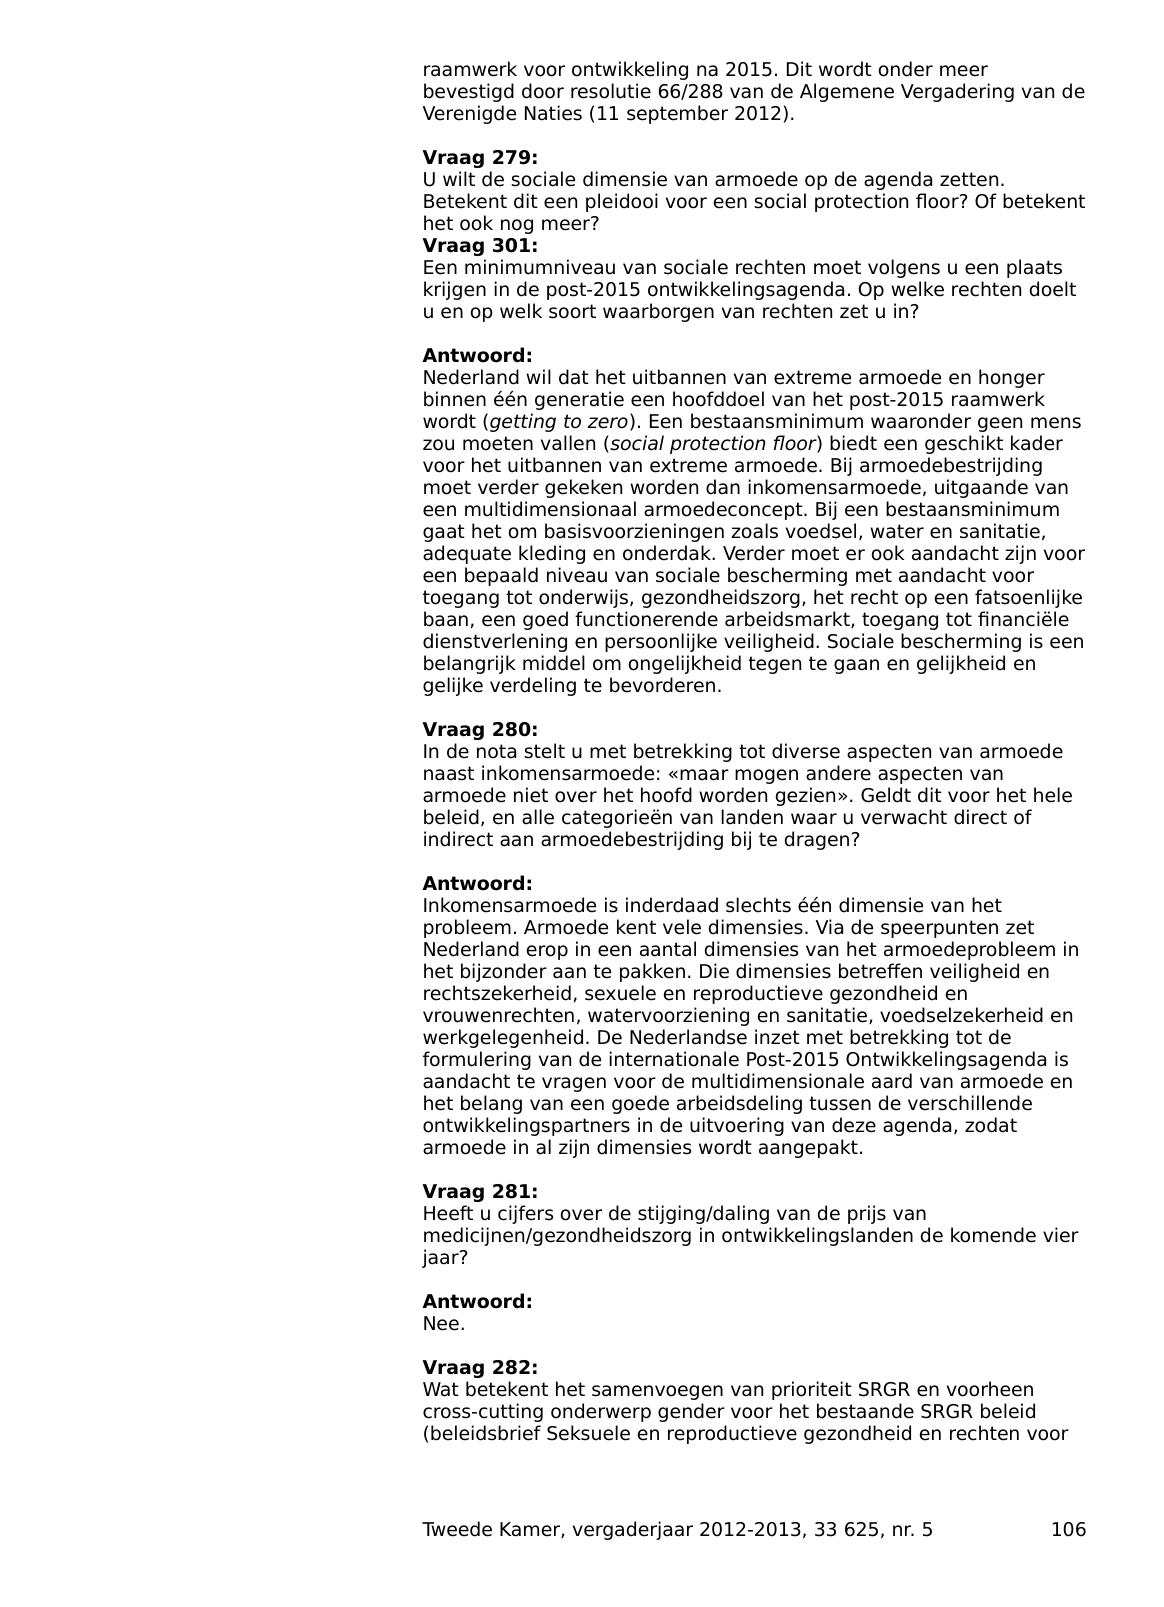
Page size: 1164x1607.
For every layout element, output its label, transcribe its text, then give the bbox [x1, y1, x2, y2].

text Heeft u cijfers over de stijging/daling van de prijs van medicijnen/gezondheidszorg in ontwikkelingslanden de komende vier jaar? [422, 1203, 1087, 1269]
text In de nota stelt u met betrekking tot diverse aspecten van armoede naast inkomensarmoede: «maar mogen andere aspecten van armoede niet over het hoofd worden gezien». Geldt dit voor het hele beleid, en alle categorieën van landen waar u verwacht direct of indirect aan armoedebestrijding bij te dragen? [422, 741, 1087, 851]
text Nederland wil dat het uitbannen van extreme armoede en honger binnen één generatie een hoofddoel van het post-2015 raamwerk wordt (getting to zero). Een bestaansminimum waaronder geen mens zou moeten vallen (social protection floor) biedt een geschikt kader voor het uitbannen van extreme armoede. Bij armoedebestrijding moet verder gekeken worden dan inkomensarmoede, uitgaande van een multidimensionaal armoedeconcept. Bij een bestaansminimum gaat het om basisvoorzieningen zoals voedsel, water en sanitatie, adequate kleding en onderdak. Verder moet er ook aandacht zijn voor een bepaald niveau van sociale bescherming met aandacht voor toegang tot onderwijs, gezondheidszorg, het recht op een fatsoenlijke baan, een goed functionerende arbeidsmarkt, toegang tot financiële dienstverlening en persoonlijke veiligheid. Sociale bescherming is een belangrijk middel om ongelijkheid tegen te gaan en gelijkheid en gelijke verdeling te bevorderen. [422, 367, 1087, 697]
text Vraag 281: [422, 1181, 1087, 1203]
text Wat betekent het samenvoegen van prioriteit SRGR en voorheen cross-cutting onderwerp gender voor het bestaande SRGR beleid (beleidsbrief Seksuele en reproductieve gezondheid en rechten voor [422, 1379, 1087, 1445]
text Antwoord: [422, 873, 1087, 895]
text Antwoord: [422, 1291, 1087, 1313]
text Vraag 279: [422, 147, 1087, 169]
text U wilt de sociale dimensie van armoede op de agenda zetten. Betekent dit een pleidooi voor een social protection floor? Of betekent het ook nog meer? [422, 169, 1087, 235]
text Nee. [422, 1313, 1087, 1335]
text Vraag 282: [422, 1357, 1087, 1379]
text Vraag 301: [422, 235, 1087, 257]
text raamwerk voor ontwikkeling na 2015. Dit wordt onder meer bevestigd door resolutie 66/288 van de Algemene Vergadering van de Verenigde Naties (11 september 2012). [422, 59, 1087, 125]
text Antwoord: [422, 345, 1087, 367]
text Inkomensarmoede is inderdaad slechts één dimensie van het probleem. Armoede kent vele dimensies. Via de speerpunten zet Nederland erop in een aantal dimensies van het armoedeprobleem in het bijzonder aan te pakken. Die dimensies betreffen veiligheid en rechtszekerheid, sexuele en reproductieve gezondheid en vrouwenrechten, watervoorziening en sanitatie, voedselzekerheid en werkgelegenheid. De Nederlandse inzet met betrekking tot de formulering van de internationale Post-2015 Ontwikkelingsagenda is aandacht te vragen voor de multidimensionale aard van armoede en het belang van een goede arbeidsdeling tussen de verschillende ontwikkelingspartners in de uitvoering van deze agenda, zodat armoede in al zijn dimensies wordt aangepakt. [422, 895, 1087, 1159]
text Vraag 280: [422, 719, 1087, 741]
text Een minimumniveau van sociale rechten moet volgens u een plaats krijgen in de post-2015 ontwikkelingsagenda. Op welke rechten doelt u en op welk soort waarborgen van rechten zet u in? [422, 257, 1087, 323]
